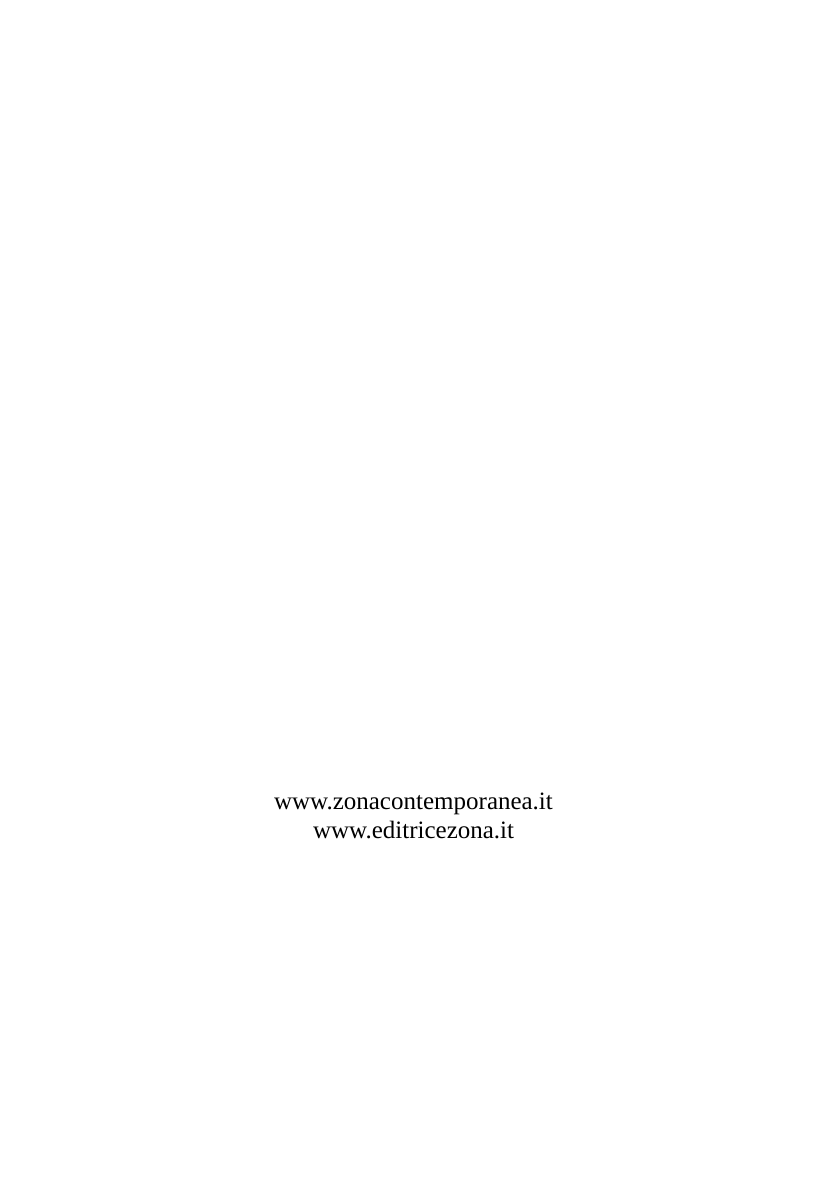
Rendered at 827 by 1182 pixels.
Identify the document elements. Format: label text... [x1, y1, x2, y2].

text www.zonacontemporanea.it [88, 786, 738, 815]
text www.editricezona.it [88, 815, 738, 844]
